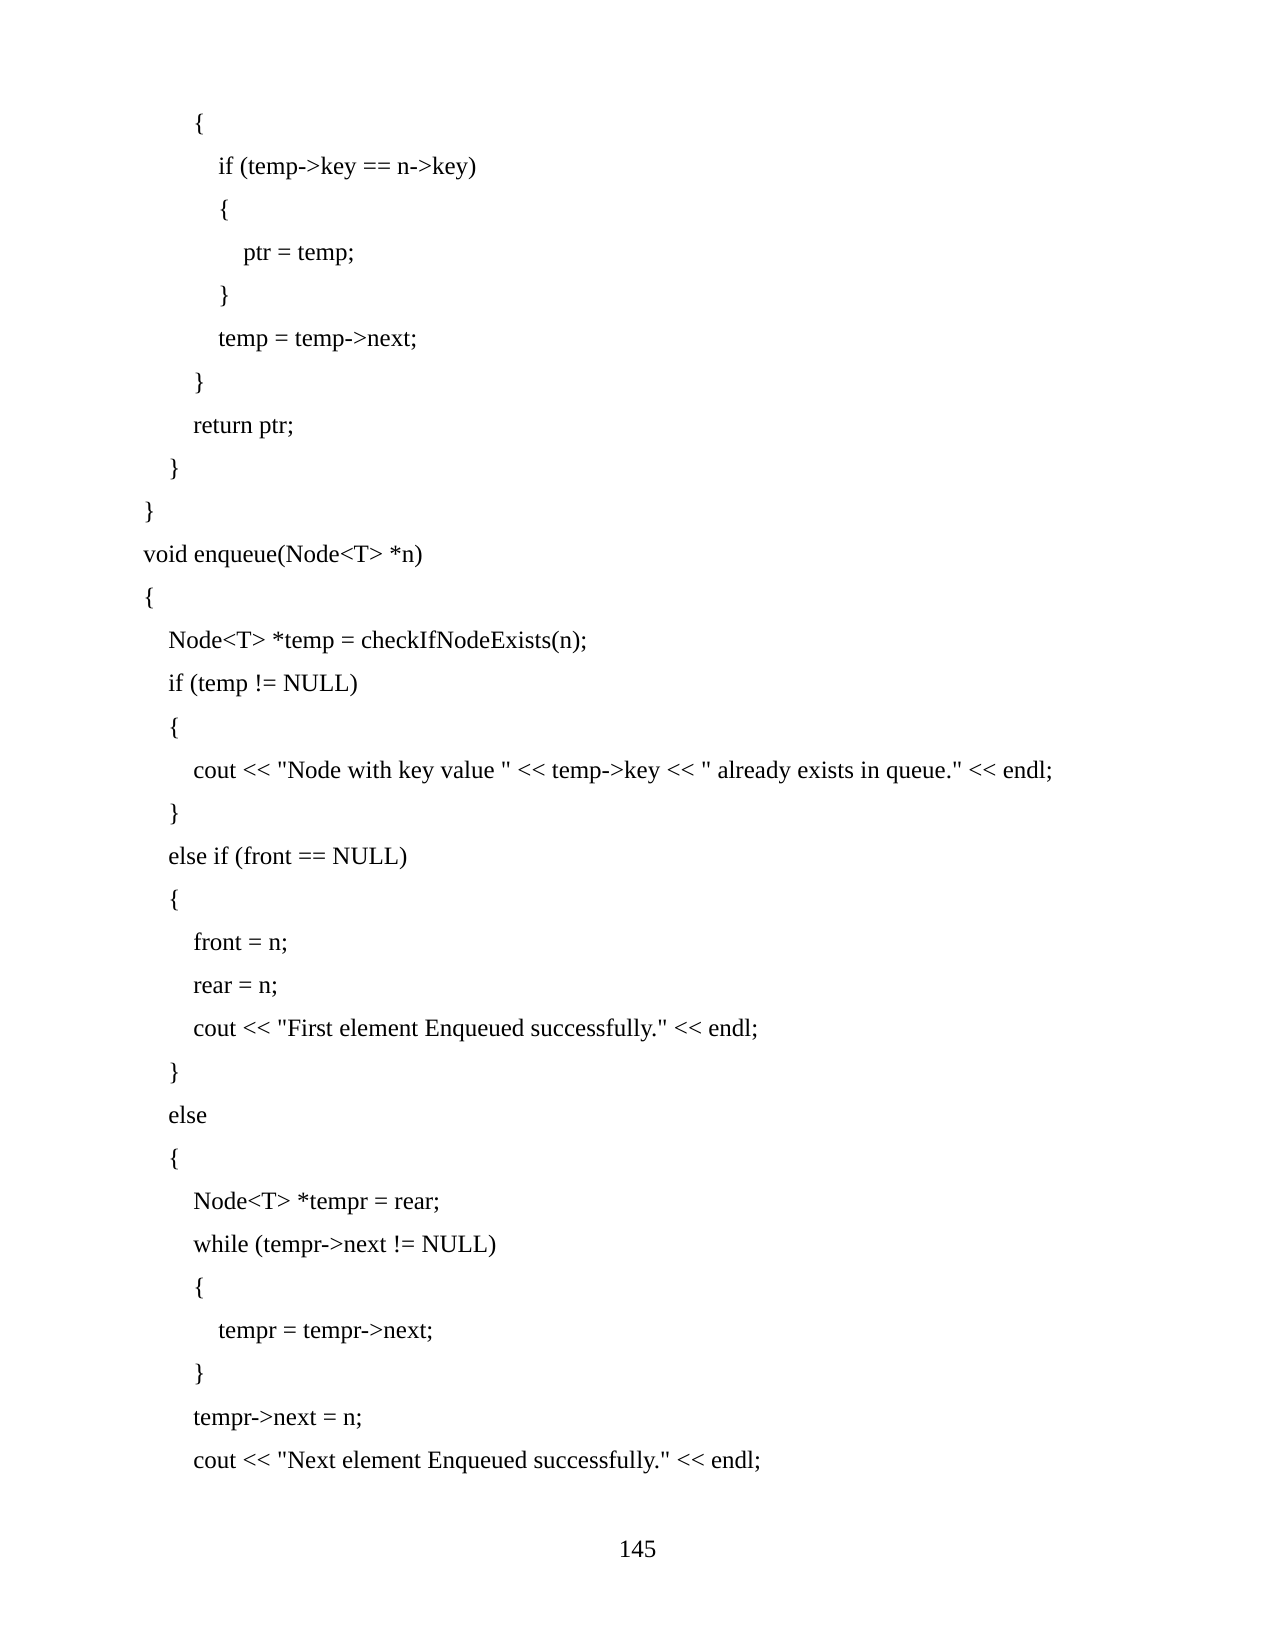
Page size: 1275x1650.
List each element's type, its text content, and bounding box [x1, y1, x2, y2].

text Node<T> *tempr = rear; [118, 1186, 1157, 1215]
text tempr = tempr->next; [118, 1315, 1157, 1344]
text return ptr; [118, 410, 1157, 438]
text } [118, 1057, 1157, 1085]
text } [118, 453, 1157, 482]
text { [118, 108, 1157, 137]
text } [118, 798, 1157, 827]
text { [118, 884, 1157, 913]
text } [118, 1358, 1157, 1387]
text cout << "Next element Enqueued successfully." << endl; [118, 1445, 1157, 1473]
text { [118, 712, 1157, 740]
text else [118, 1100, 1157, 1128]
text } [118, 367, 1157, 395]
text { [118, 1272, 1157, 1301]
text front = n; [118, 927, 1157, 956]
text if (temp != NULL) [118, 668, 1157, 697]
text else if (front == NULL) [118, 841, 1157, 870]
text ptr = temp; [118, 237, 1157, 266]
text { [118, 1143, 1157, 1172]
text Node<T> *temp = checkIfNodeExists(n); [118, 625, 1157, 654]
text { [118, 194, 1157, 223]
text while (tempr->next != NULL) [118, 1229, 1157, 1258]
text if (temp->key == n->key) [118, 151, 1157, 180]
text tempr->next = n; [118, 1402, 1157, 1430]
text cout << "Node with key value " << temp->key << " already exists in queue." << endl; [118, 755, 1157, 783]
text } [118, 280, 1157, 309]
text cout << "First element Enqueued successfully." << endl; [118, 1013, 1157, 1042]
text rear = n; [118, 970, 1157, 999]
text void enqueue(Node<T> *n) [118, 539, 1157, 568]
text } [118, 496, 1157, 525]
text temp = temp->next; [118, 323, 1157, 352]
text { [118, 582, 1157, 611]
